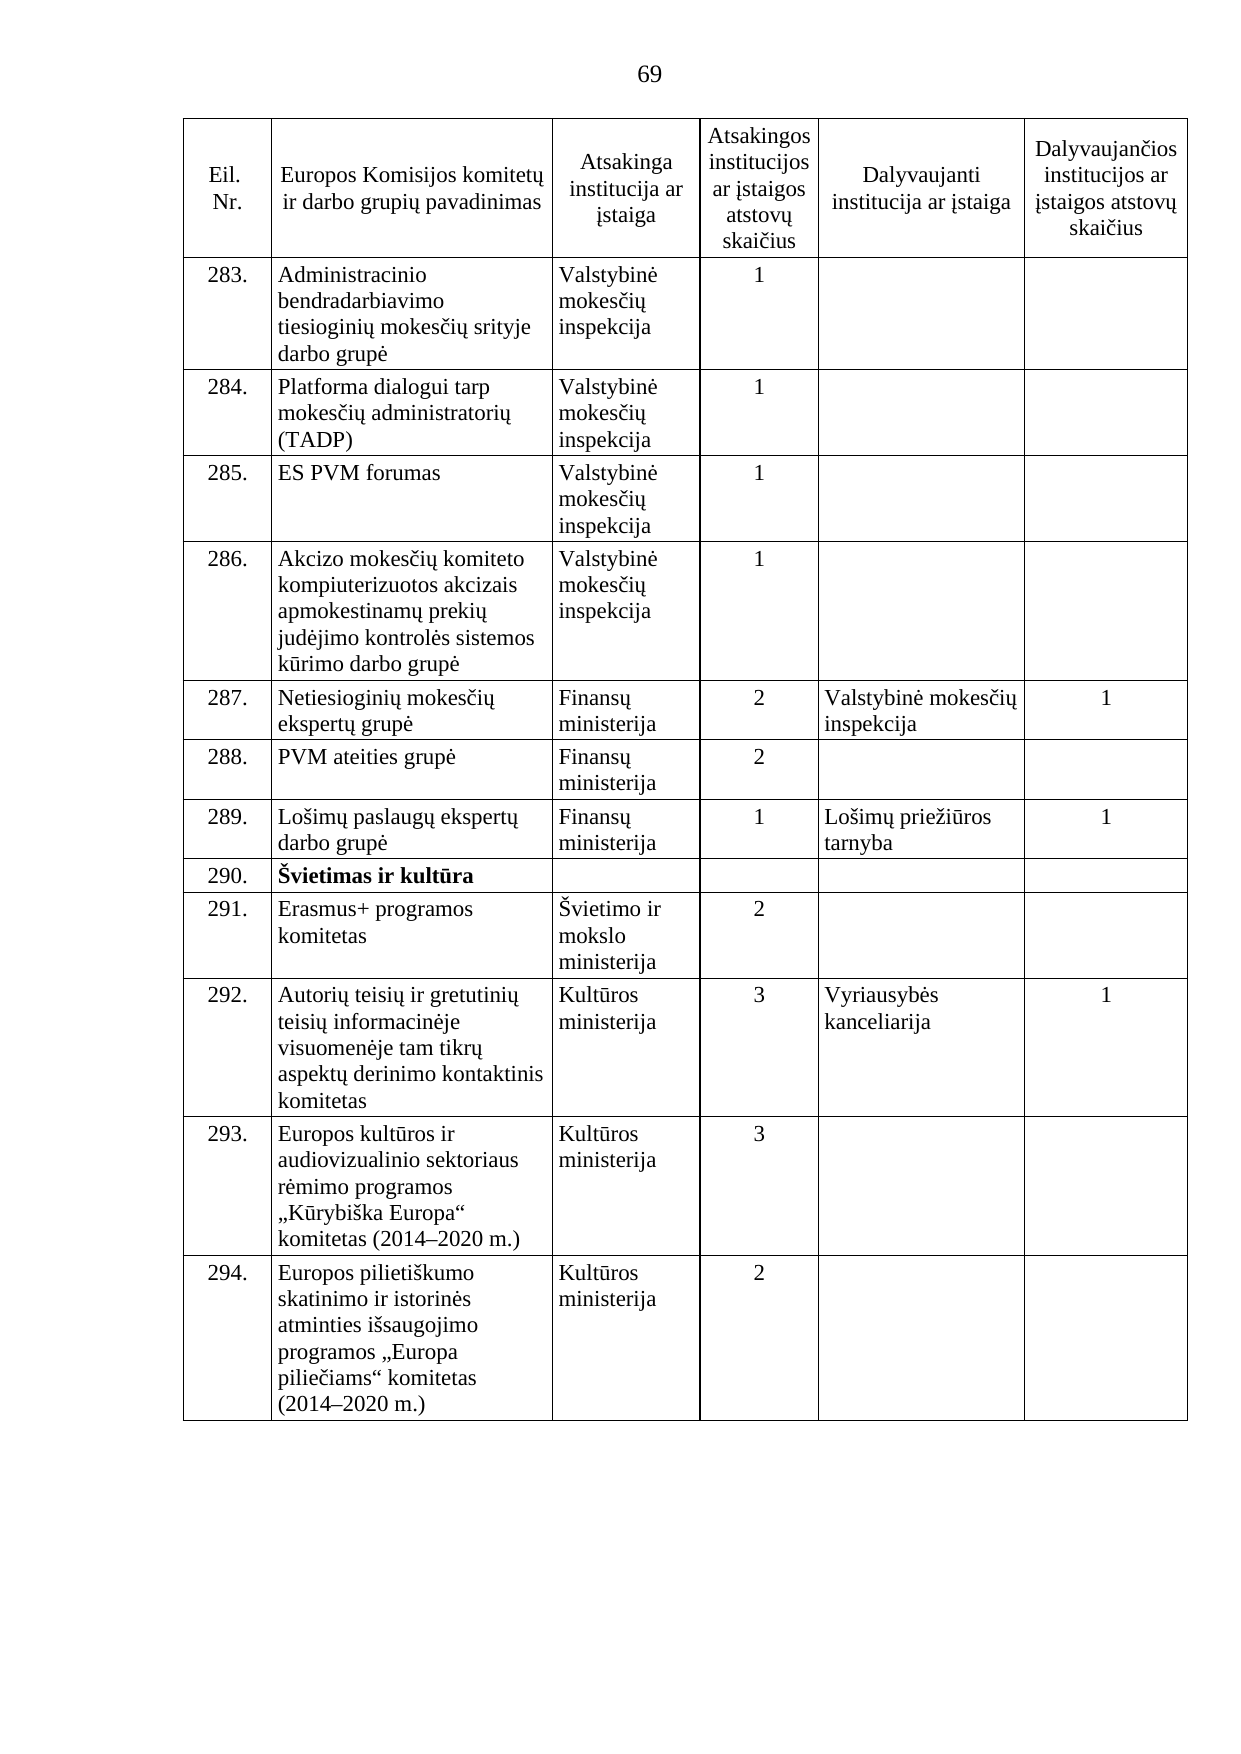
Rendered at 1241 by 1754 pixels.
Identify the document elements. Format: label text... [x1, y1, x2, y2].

table_cell 1 [1025, 800, 1187, 858]
table_cell 289. [184, 800, 271, 858]
table_cell [701, 859, 818, 892]
table_cell Administracinio bendradarbiavimo tiesioginių mokesčių srityje darbo grupė [272, 258, 552, 369]
table_cell [819, 370, 1024, 455]
table_cell 2 [701, 1256, 818, 1420]
table_cell Europos kultūros ir audiovizualinio sektoriaus rėmimo programos „Kūrybiška Europa“ komitetas (2014–2020 m.) [272, 1117, 552, 1255]
table_cell 2 [701, 681, 818, 739]
table_cell [819, 258, 1024, 369]
table_cell 286. [184, 542, 271, 679]
table_cell [1025, 1256, 1187, 1420]
table_header Dalyvaujanti institucija ar įstaiga [819, 119, 1024, 257]
table_cell [819, 542, 1024, 679]
table_cell Finansų ministerija [553, 800, 699, 858]
table_cell Autorių teisių ir gretutinių teisių informacinėje visuomenėje tam tikrų aspektų derinimo kontaktinis komitetas [272, 979, 552, 1116]
table_cell [1025, 1117, 1187, 1255]
table_cell [819, 1117, 1024, 1255]
table_cell 287. [184, 681, 271, 739]
table_cell Valstybinė mokesčių inspekcija [819, 681, 1024, 739]
table_cell 1 [1025, 681, 1187, 739]
table_cell Finansų ministerija [553, 740, 699, 799]
table_header Dalyvaujančios institucijos ar įstaigos atstovų skaičius [1025, 119, 1187, 257]
table_cell [819, 859, 1024, 892]
table_header Atsakinga institucija ar įstaiga [553, 119, 699, 257]
table_cell 1 [701, 370, 818, 455]
table_cell 2 [701, 740, 818, 799]
table_cell 292. [184, 979, 271, 1116]
table_cell 3 [701, 1117, 818, 1255]
table_cell 284. [184, 370, 271, 455]
table_cell 293. [184, 1117, 271, 1255]
table_cell [1025, 370, 1187, 455]
table_cell [1025, 740, 1187, 799]
table_cell Lošimų paslaugų ekspertų darbo grupė [272, 800, 552, 858]
table_cell Vyriausybės kanceliarija [819, 979, 1024, 1116]
table_cell 283. [184, 258, 271, 369]
table_cell Švietimo ir mokslo ministerija [553, 893, 699, 977]
table_cell 288. [184, 740, 271, 799]
table_cell ES PVM forumas [272, 456, 552, 541]
table_header Europos Komisijos komitetų ir darbo grupių pavadinimas [272, 119, 552, 257]
table_cell [553, 859, 699, 892]
table_cell Kultūros ministerija [553, 1117, 699, 1255]
table_cell [819, 1256, 1024, 1420]
table_cell [819, 740, 1024, 799]
table_cell 290. [184, 859, 271, 892]
table_cell Netiesioginių mokesčių ekspertų grupė [272, 681, 552, 739]
table_cell 2 [701, 893, 818, 977]
table_cell Valstybinė mokesčių inspekcija [553, 542, 699, 679]
table_cell 3 [701, 979, 818, 1116]
table_cell [1025, 258, 1187, 369]
table_cell [1025, 456, 1187, 541]
table_cell Kultūros ministerija [553, 1256, 699, 1420]
table_cell Valstybinė mokesčių inspekcija [553, 258, 699, 369]
table_cell 285. [184, 456, 271, 541]
table_cell 1 [1025, 979, 1187, 1116]
table_cell Platforma dialogui tarp mokesčių administratorių (TADP) [272, 370, 552, 455]
table_cell 1 [701, 456, 818, 541]
table_cell Valstybinė mokesčių inspekcija [553, 370, 699, 455]
table_cell Kultūros ministerija [553, 979, 699, 1116]
table_cell [1025, 542, 1187, 679]
table_cell PVM ateities grupė [272, 740, 552, 799]
table_cell [1025, 859, 1187, 892]
table_cell 1 [701, 800, 818, 858]
table_cell [819, 456, 1024, 541]
table_cell 291. [184, 893, 271, 977]
table_cell Lošimų priežiūros tarnyba [819, 800, 1024, 858]
table_cell Europos pilietiškumo skatinimo ir istorinės atminties išsaugojimo programos „Europa piliečiams“ komitetas (2014–2020 m.) [272, 1256, 552, 1420]
table_cell Erasmus+ programos komitetas [272, 893, 552, 977]
table_cell Valstybinė mokesčių inspekcija [553, 456, 699, 541]
table_cell Švietimas ir kultūra [272, 859, 552, 892]
table_cell 294. [184, 1256, 271, 1420]
table_cell 1 [701, 258, 818, 369]
table_cell [819, 893, 1024, 977]
table_header Atsakingos institucijos ar įstaigos atstovų skaičius [701, 119, 818, 257]
table_cell Akcizo mokesčių komiteto kompiuterizuotos akcizais apmokestinamų prekių judėjimo kontrolės sistemos kūrimo darbo grupė [272, 542, 552, 679]
table_cell 1 [701, 542, 818, 679]
table_cell [1025, 893, 1187, 977]
table_header Eil. Nr. [184, 119, 271, 257]
table_cell Finansų ministerija [553, 681, 699, 739]
